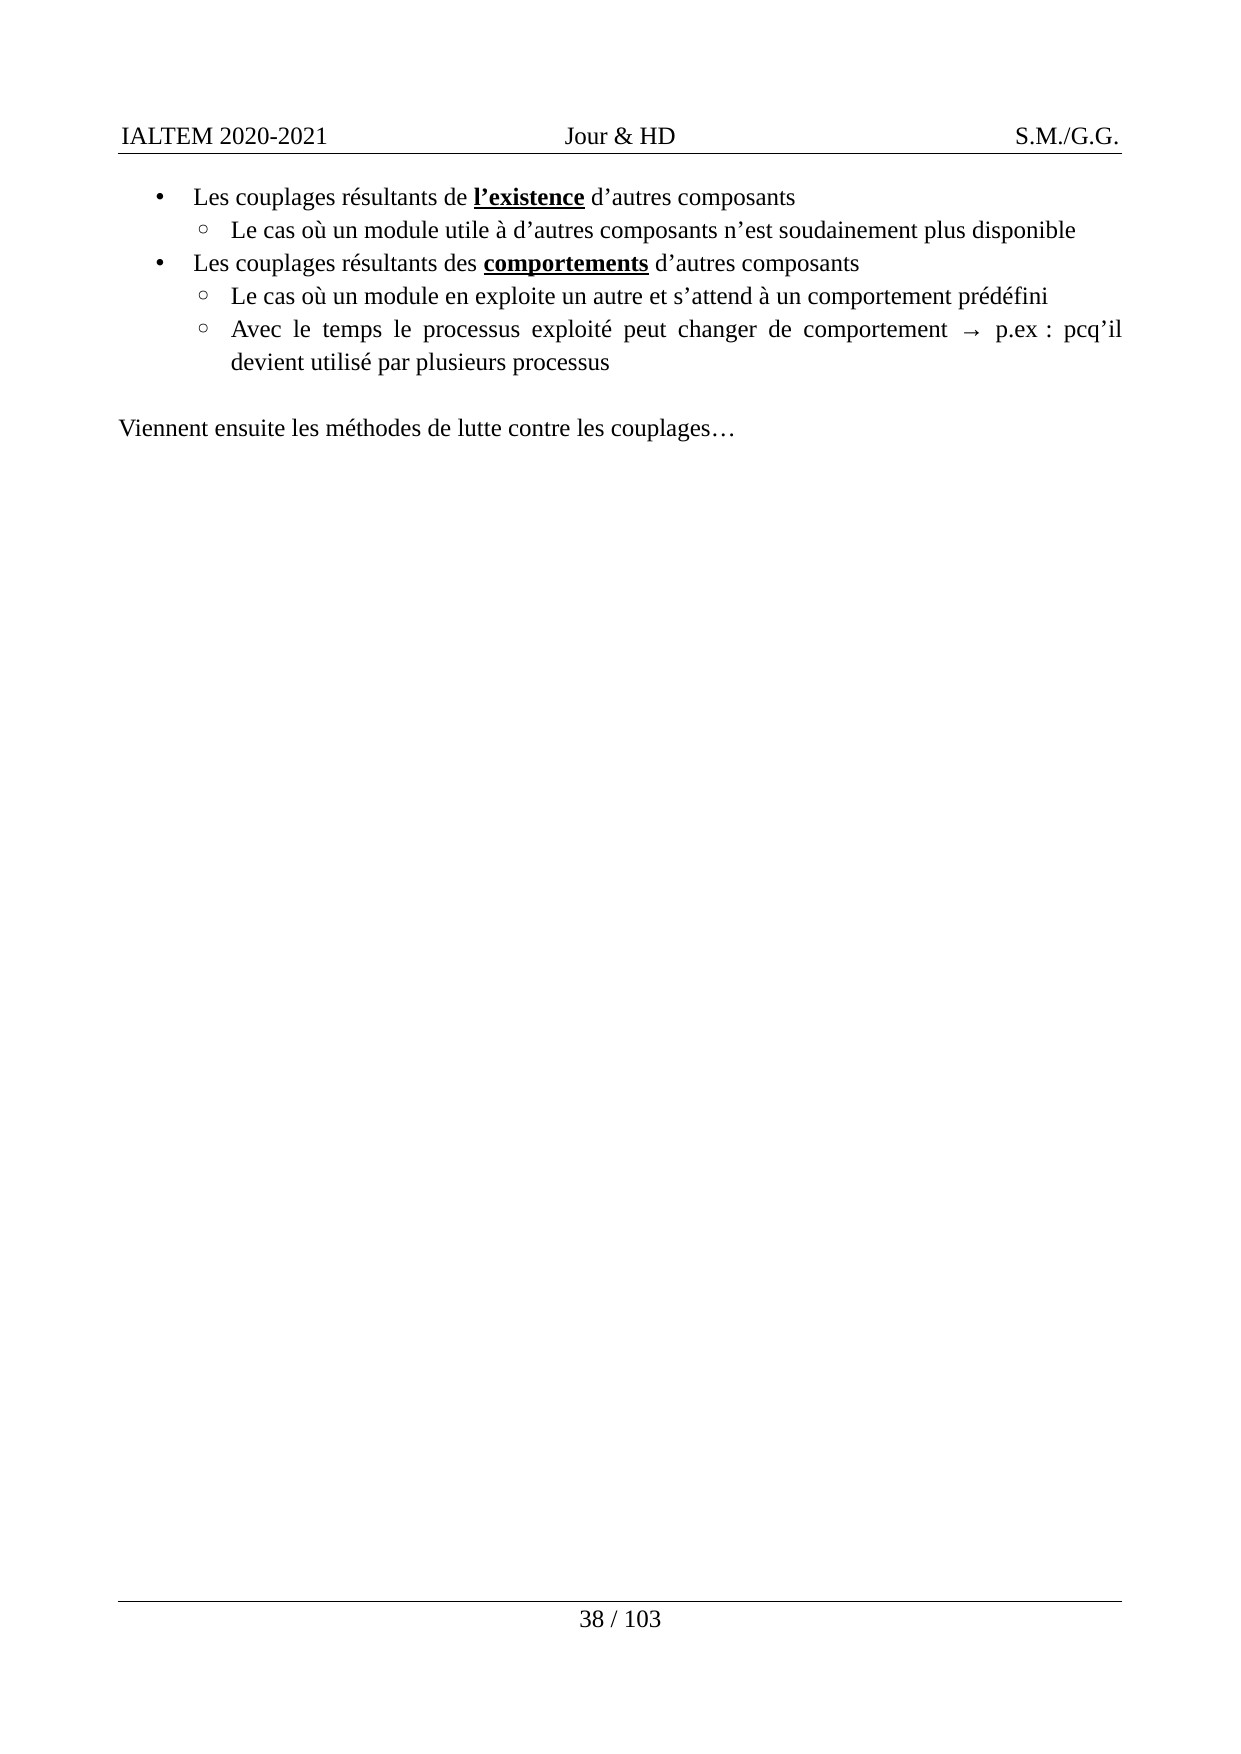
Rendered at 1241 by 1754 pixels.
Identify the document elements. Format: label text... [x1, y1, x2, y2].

list Avec le temps le processus exploité peut changer de comportement → p.ex : pcq’il devient utilisé par plusieurs processus [193, 314, 1122, 376]
list Les couplages résultants de l’existence d’autres composants [156, 182, 1122, 211]
list Le cas où un module en exploite un autre et s’attend à un comportement prédéfini [193, 281, 1122, 310]
list Le cas où un module utile à d’autres composants n’est soudainement plus disponible [193, 215, 1122, 244]
list Les couplages résultants des comportements d’autres composants [156, 248, 1122, 277]
text Viennent ensuite les méthodes de lutte contre les couplages… [118, 413, 1122, 442]
